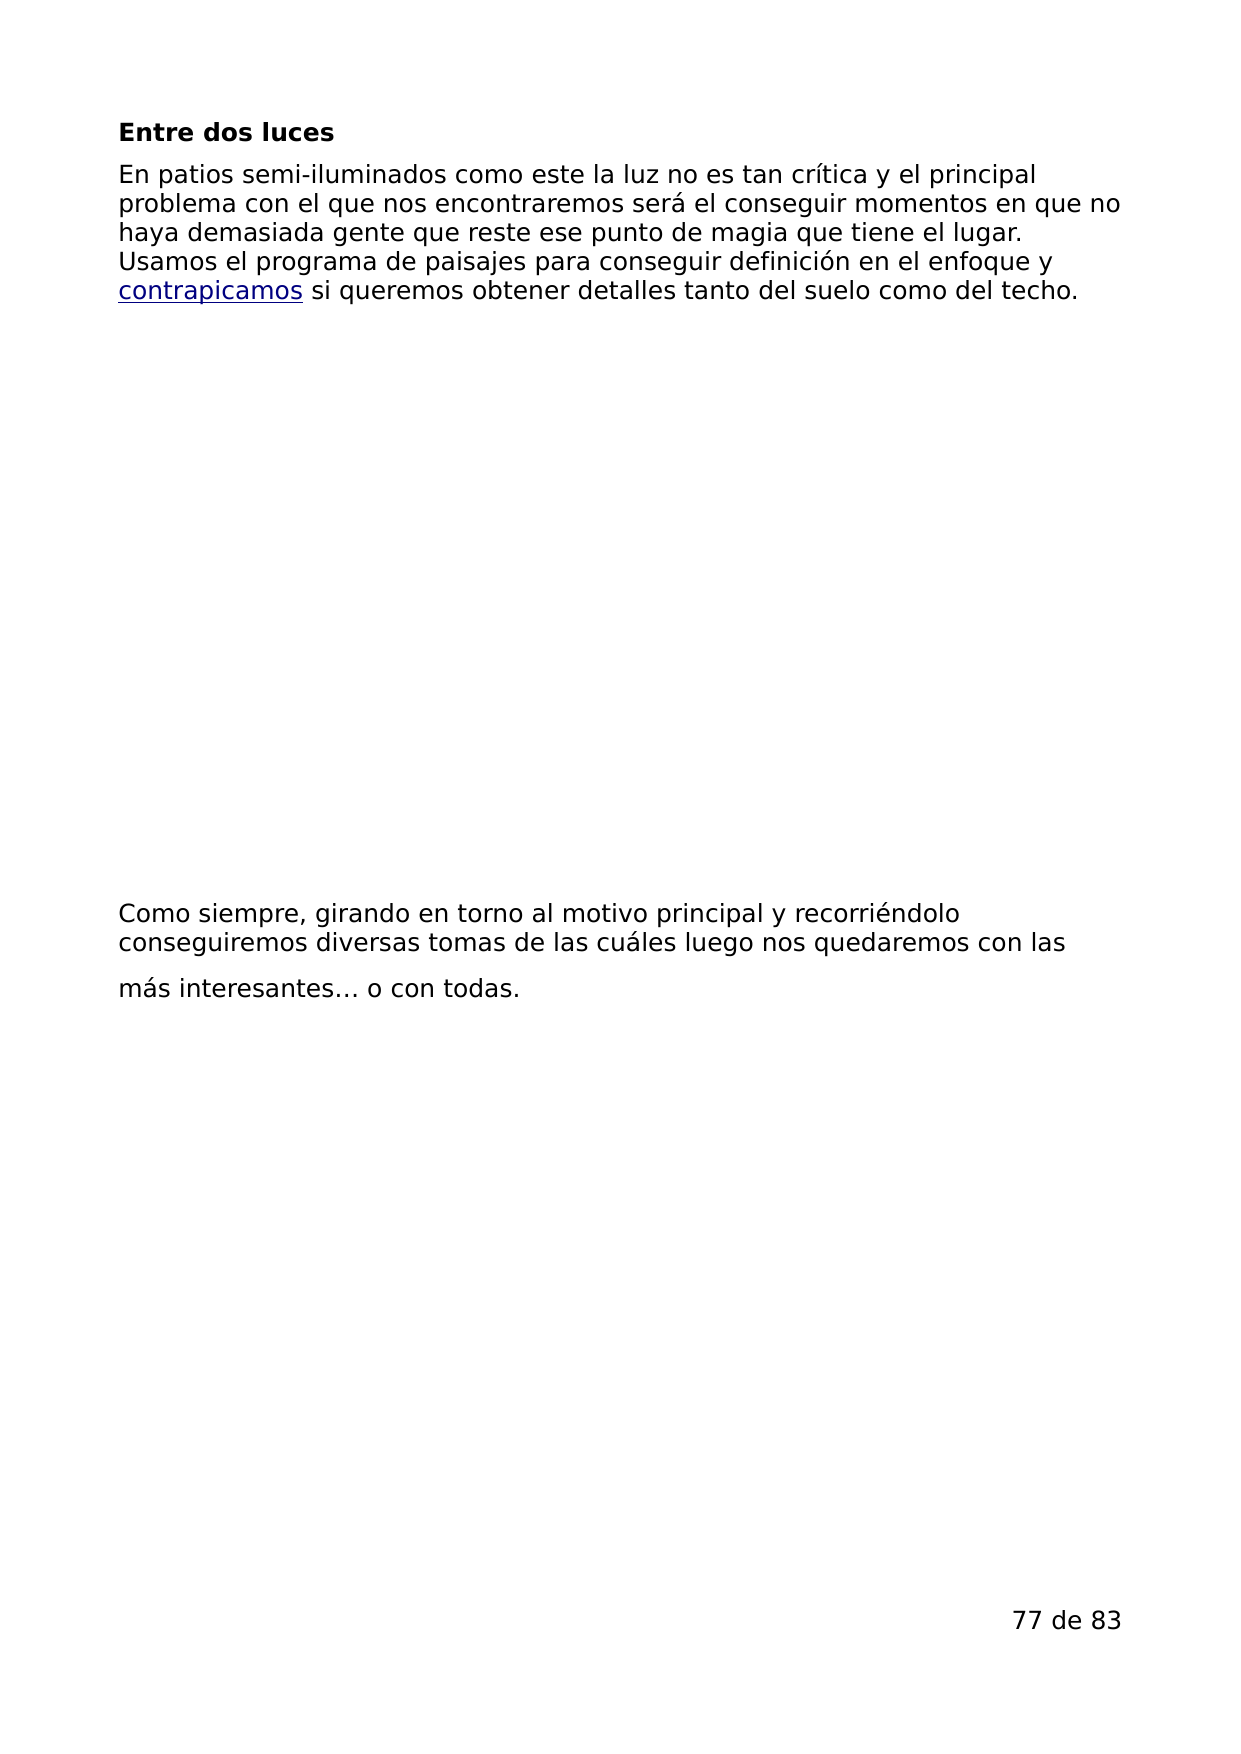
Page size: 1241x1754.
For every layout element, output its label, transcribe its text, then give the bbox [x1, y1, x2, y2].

text En patios semi-iluminados como este la luz no es tan crítica y el principal problema con el que nos encontraremos será el conseguir momentos en que no haya demasiada gente que reste ese punto de magia que tiene el lugar. Usamos el programa de paisajes para conseguir definición en el enfoque y contrapicamos si queremos obtener detalles tanto del suelo como del techo. [118, 160, 1122, 306]
text Como siempre, girando en torno al motivo principal y recorriéndolo conseguiremos diversas tomas de las cuáles luego nos quedaremos con las más interesantes… o con todas. [118, 899, 1122, 1004]
text Entre dos luces [118, 118, 1122, 147]
